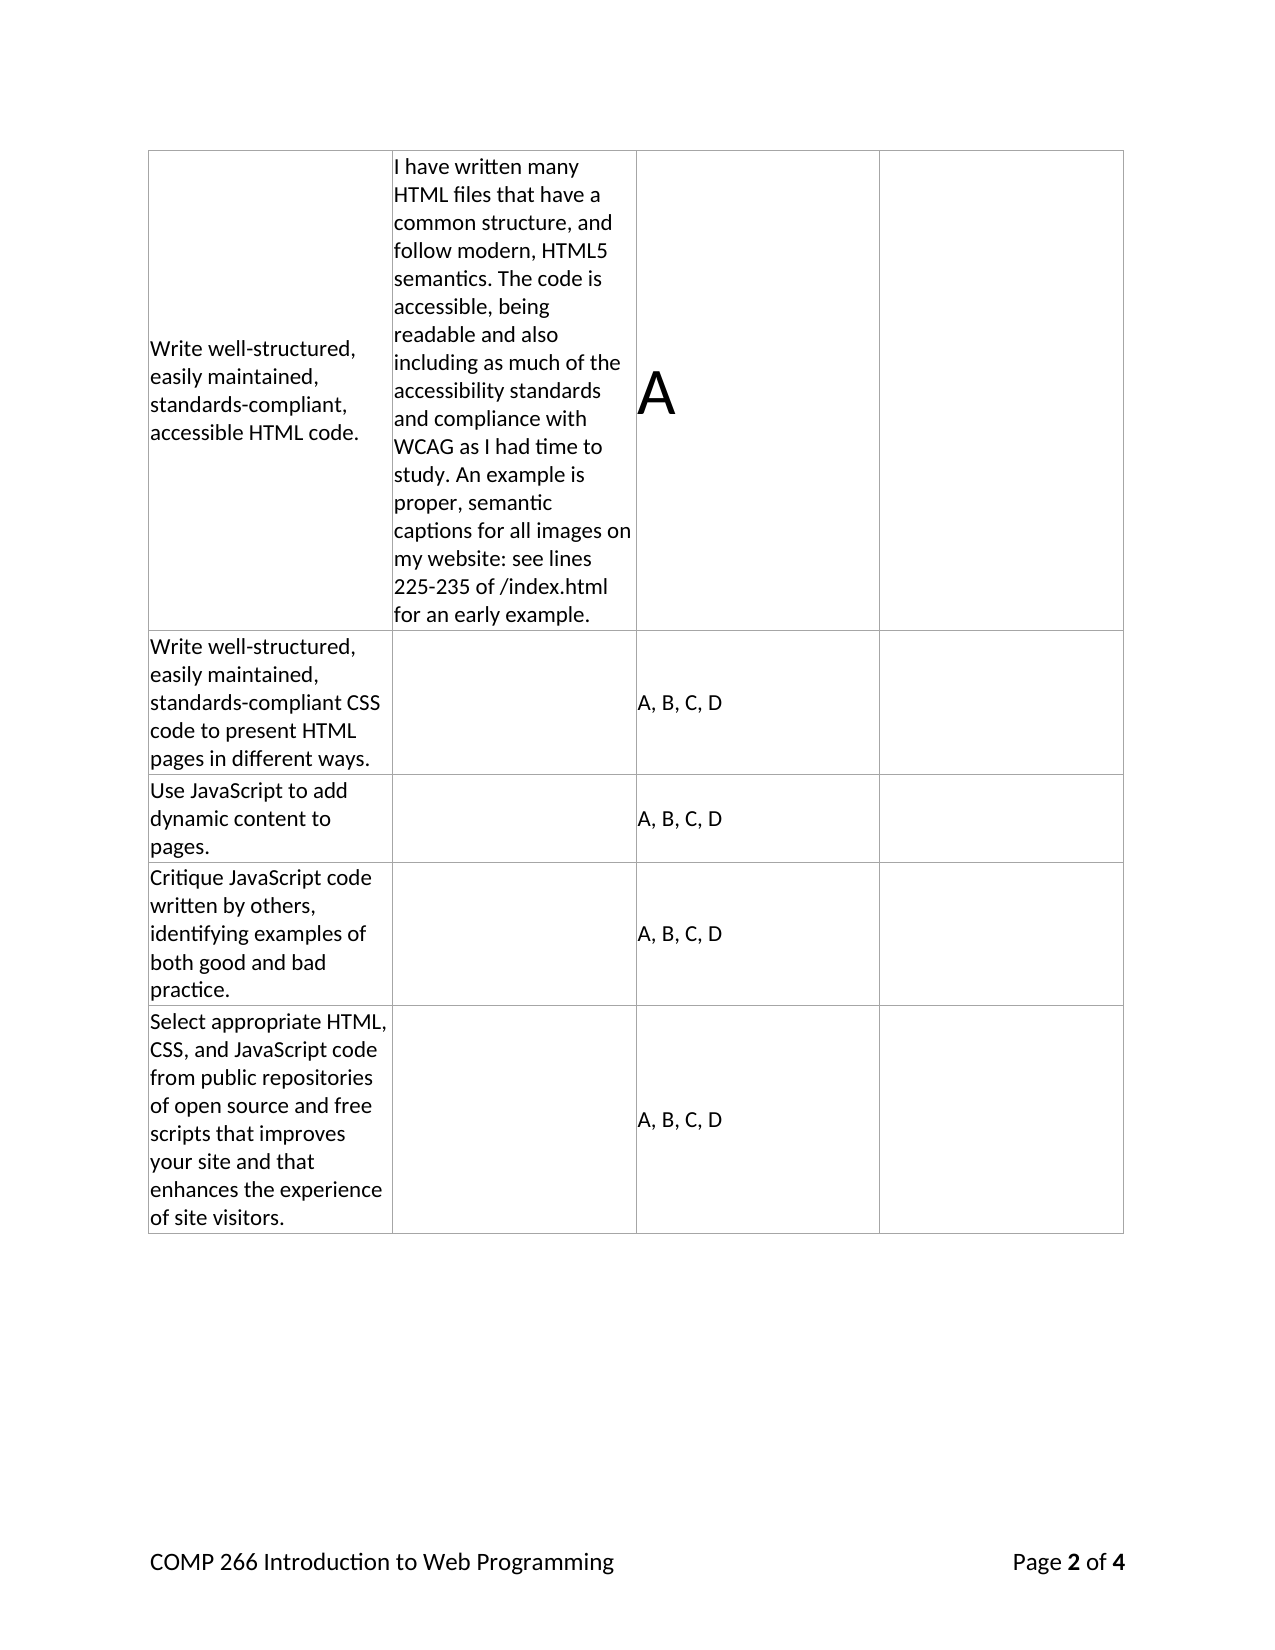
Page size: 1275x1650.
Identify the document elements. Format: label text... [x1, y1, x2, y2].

table_cell [880, 1006, 1123, 1233]
table_cell [393, 775, 636, 861]
table_cell A, B, C, D [637, 1006, 879, 1233]
table_cell [393, 1006, 636, 1233]
table_cell [393, 863, 636, 1005]
table_cell Write well-structured, easily maintained, standards-compliant CSS code to present HTML pages in different ways. [149, 631, 392, 774]
table_cell Write well-structured, easily maintained, standards-compliant, accessible HTML code. [149, 151, 392, 630]
table_cell [880, 631, 1123, 774]
table_cell A, B, C, D [637, 775, 879, 861]
table_cell Use JavaScript to add dynamic content to pages. [149, 775, 392, 861]
table_cell A, B, C, D [637, 631, 879, 774]
table_cell [880, 151, 1123, 630]
table_cell Select appropriate HTML, CSS, and JavaScript code from public repositories of open source and free scripts that improves your site and that enhances the experience of site visitors. [149, 1006, 392, 1233]
table_cell A, B, C, D [637, 863, 879, 1005]
table_cell [393, 631, 636, 774]
table_cell I have written many HTML files that have a common structure, and follow modern, HTML5 semantics. The code is accessible, being readable and also including as much of the accessibility standards and compliance with WCAG as I had time to study. An example is proper, semantic captions for all images on my website: see lines 225-235 of /index.html for an early example. [393, 151, 636, 630]
table_cell [880, 775, 1123, 861]
table_cell Critique JavaScript code written by others, identifying examples of both good and bad practice. [149, 863, 392, 1005]
table_cell A [637, 151, 879, 630]
table_cell [880, 863, 1123, 1005]
